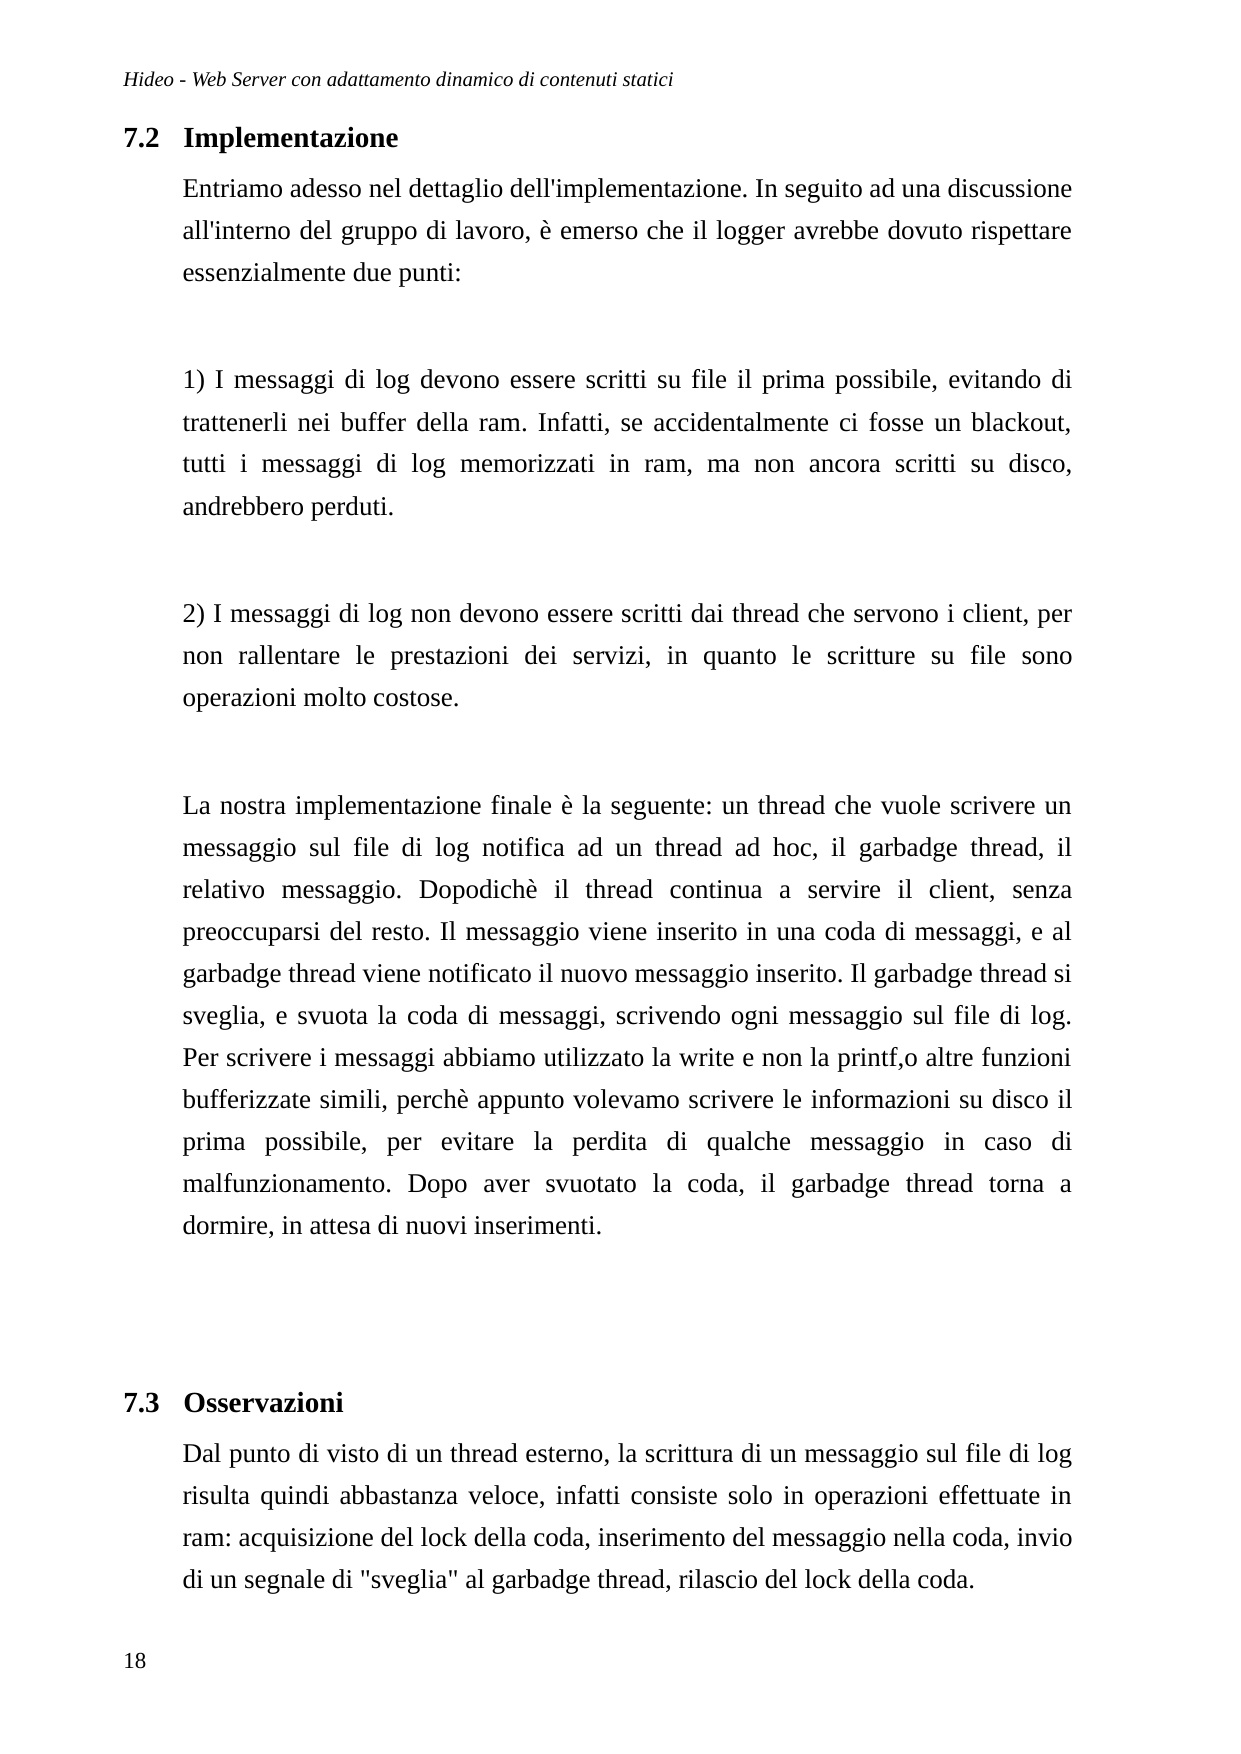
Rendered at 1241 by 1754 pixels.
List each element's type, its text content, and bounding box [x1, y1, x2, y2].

text 1) I messaggi di log devono essere scritti su file il prima possibile, evitando di trattenerli nei buffer della ram. Infatti, se accidentalmente ci fosse un blackout, tutti i messaggi di log memorizzati in ram, ma non ancora scritti su disco, andrebbero perduti. [182, 364, 1073, 521]
text La nostra implementazione finale è la seguente: un thread che vuole scrivere un messaggio sul file di log notifica ad un thread ad hoc, il garbadge thread, il relativo messaggio. Dopodichè il thread continua a servire il client, senza preoccuparsi del resto. Il messaggio viene inserito in una coda di messaggi, e al garbadge thread viene notificato il nuovo messaggio inserito. Il garbadge thread si sveglia, e svuota la coda di messaggi, scrivendo ogni messaggio sul file di log. Per scrivere i messaggi abbiamo utilizzato la write e non la printf,o altre funzioni bufferizzate simili, perchè appunto volevamo scrivere le informazioni su disco il prima possibile, per evitare la perdita di qualche messaggio in caso di malfunzionamento. Dopo aver svuotato la coda, il garbadge thread torna a dormire, in attesa di nuovi inserimenti. [182, 789, 1073, 1240]
subtitle Osservazioni [123, 1385, 1132, 1419]
subtitle Implementazione [123, 120, 1132, 153]
text Entriamo adesso nel dettaglio dell'implementazione. In seguito ad una discussione all'interno del gruppo di lavoro, è emerso che il logger avrebbe dovuto rispettare essenzialmente due punti: [182, 172, 1073, 287]
text 2) I messaggi di log non devono essere scritti dai thread che servono i client, per non rallentare le prestazioni dei servizi, in quanto le scritture su file sono operazioni molto costose. [182, 597, 1073, 712]
text Dal punto di visto di un thread esterno, la scrittura di un messaggio sul file di log risulta quindi abbastanza veloce, infatti consiste solo in operazioni effettuate in ram: acquisizione del lock della coda, inserimento del messaggio nella coda, invio di un segnale di "sveglia" al garbadge thread, rilascio del lock della coda. [182, 1437, 1073, 1594]
